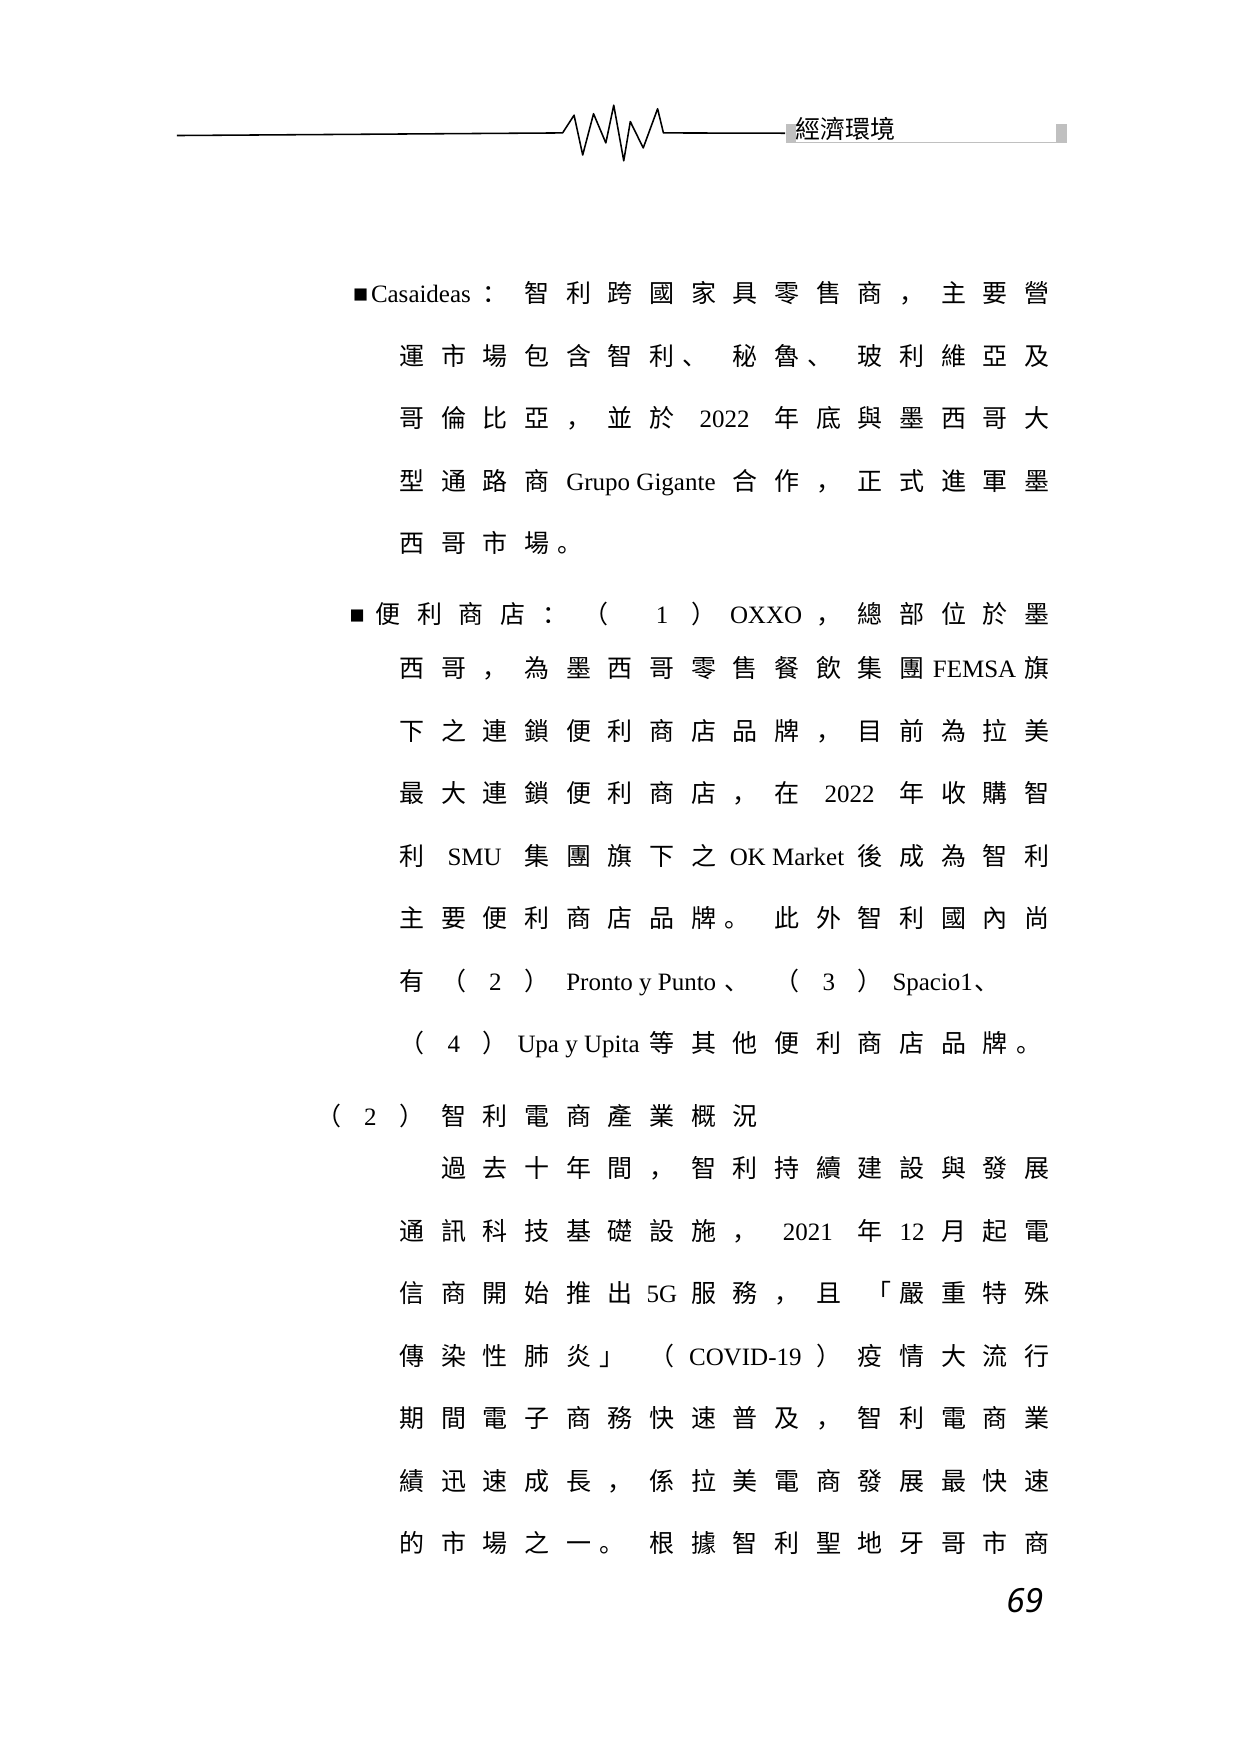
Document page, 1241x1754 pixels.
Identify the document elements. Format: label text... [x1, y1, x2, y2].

text ■ 便利商店：（1）OXXO，總部位於墨西哥，為墨西哥零售餐飲集團FEMSA旗下之連鎖便利商店品牌，目前為拉美最大連鎖便利商店，在2022年收購智利SMU集團旗下之OK Market後成為智利主要便利商店品牌。此外智利國內尚有（2）Pronto y Punto、（3）Spacio1、（4）Upa y Upita等其他便利商店品牌。 [330, 563, 1058, 1063]
text ■ Casaideas：智利跨國家具零售商，主要營運市場包含智利、秘魯、玻利維亞及哥倫比亞，並於2022年底與墨西哥大型通路商Grupo Gigante合作，正式進軍墨西哥市場。 [330, 250, 1058, 563]
text （2）智利電商產業概況 [306, 1063, 1058, 1125]
subtitle 過去十年間，智利持續建設與發展通訊科技基礎設施，2021年12月起電信商開始推出5G服務，且「嚴重特殊傳染性肺炎」（COVID-19）疫情大流行期間電子商務快速普及，智利電商業績迅速成長，係拉美電商發展最快速的市場之一。根據智利聖地牙哥市商 [367, 1125, 1058, 1563]
